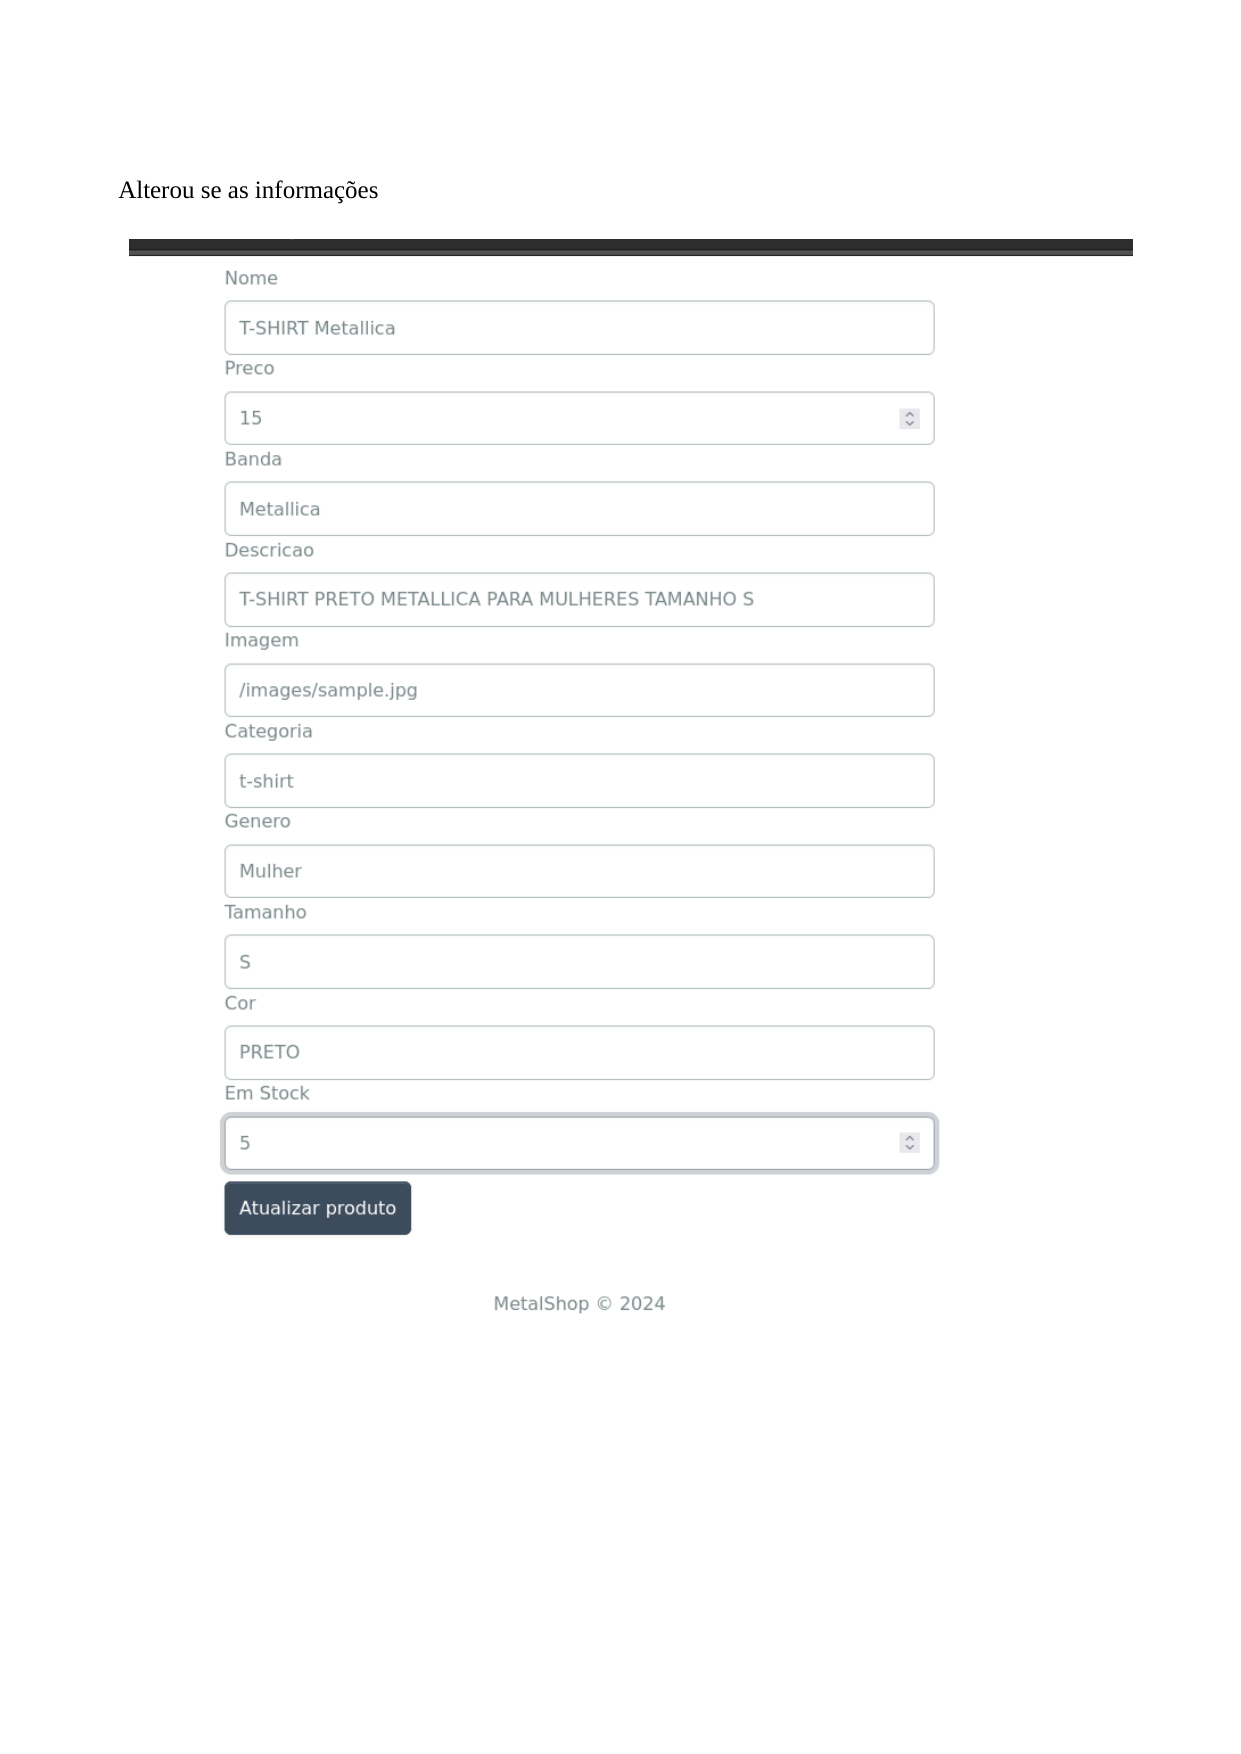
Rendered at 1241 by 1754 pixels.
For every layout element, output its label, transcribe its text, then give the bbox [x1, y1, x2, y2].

text Alterou se as informações [118, 176, 1122, 204]
picture [129, 239, 1133, 1334]
